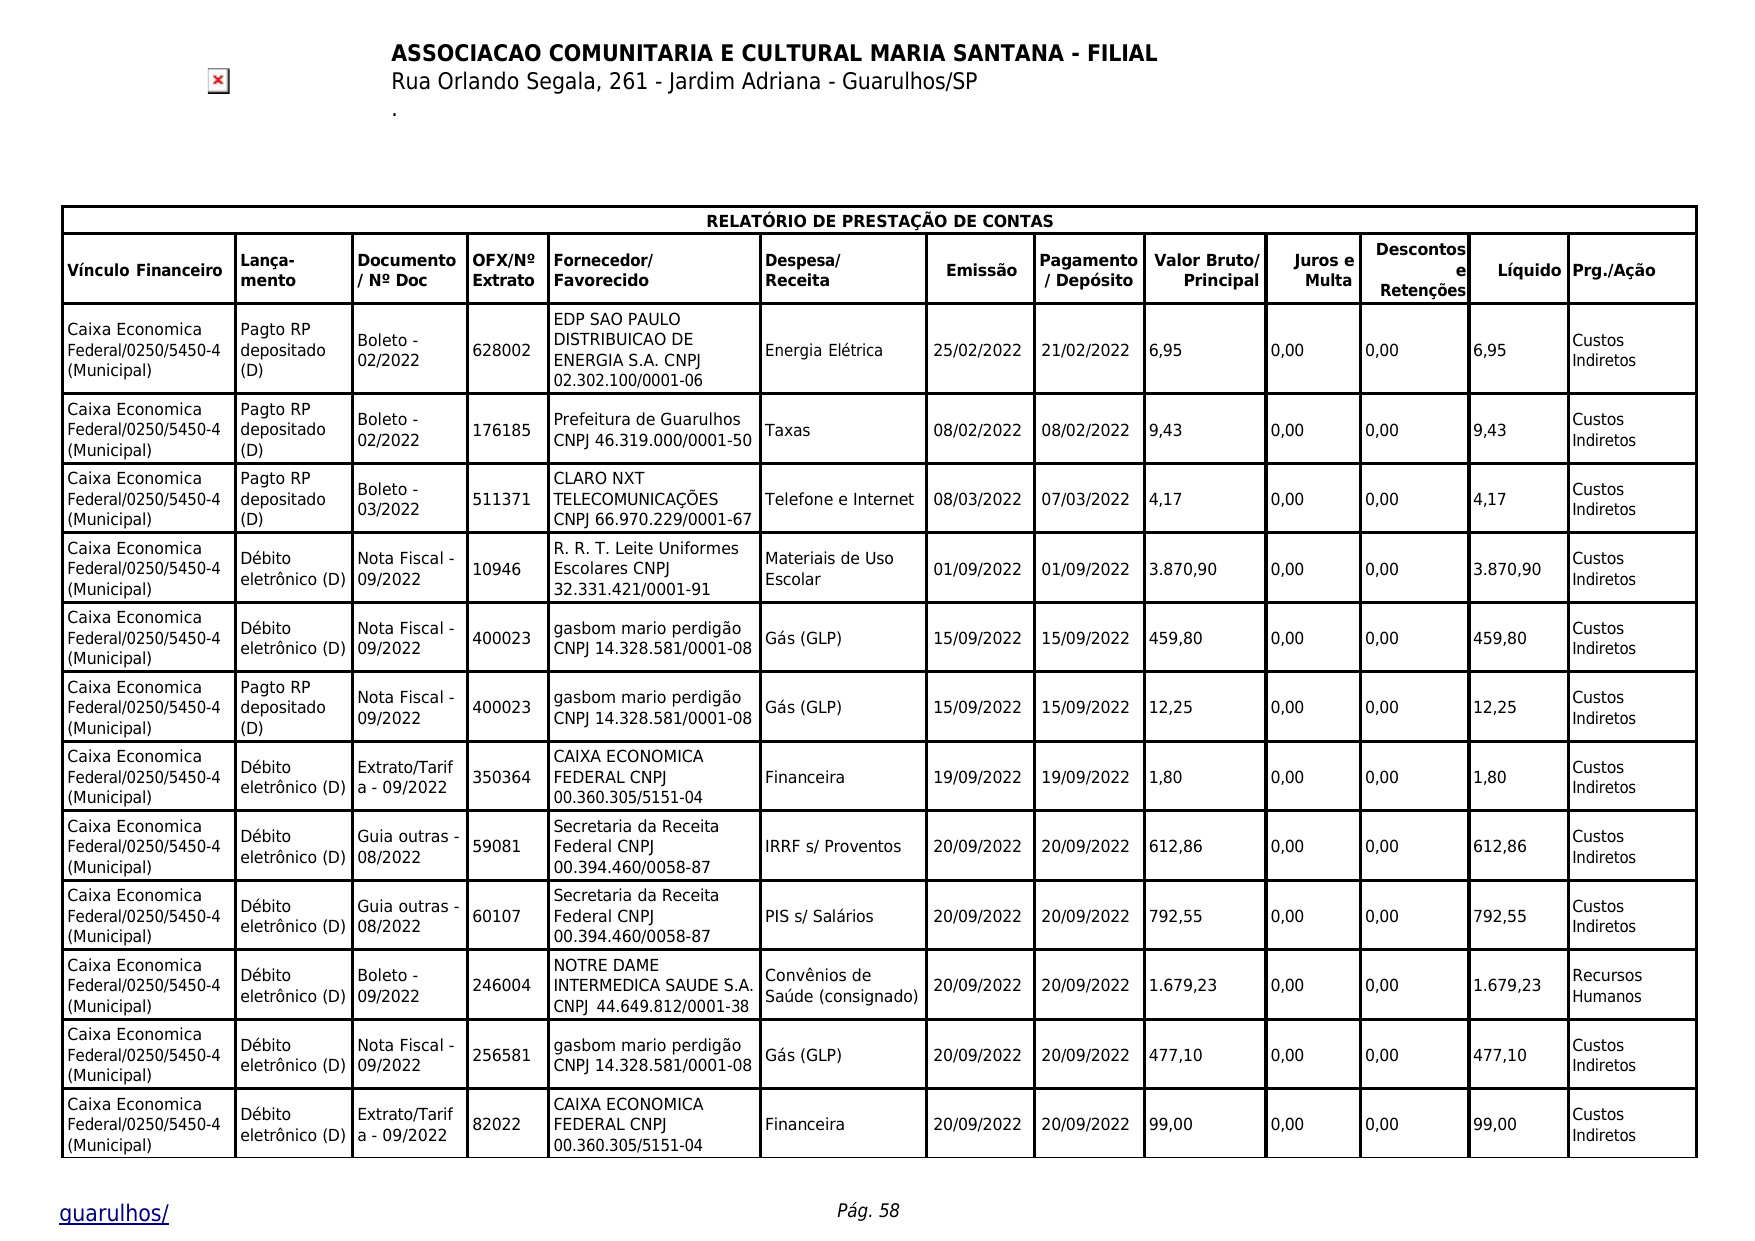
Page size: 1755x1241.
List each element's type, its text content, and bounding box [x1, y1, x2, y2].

table_cell Energia Elétrica [762, 305, 925, 392]
table_cell 459,80 [1146, 604, 1264, 670]
table_cell 01/09/2022 [928, 534, 1033, 601]
table_cell 07/03/2022 [1036, 465, 1143, 531]
table_cell Caixa Economica Federal/0250/5450-4 (Municipal) [64, 882, 234, 948]
table_cell 82022 [469, 1090, 547, 1156]
table_cell Emissão [928, 235, 1033, 302]
table_cell Taxas [762, 395, 925, 462]
table_cell 20/09/2022 [1036, 951, 1143, 1017]
table_cell 792,55 [1146, 882, 1264, 948]
table_cell 20/09/2022 [1036, 1090, 1143, 1156]
table_cell 08/02/2022 [928, 395, 1033, 462]
table_cell Juros e Multa [1268, 235, 1359, 302]
table_cell Extrato/Tarif a - 09/2022 [354, 1090, 466, 1156]
table_cell EDP SAO PAULO DISTRIBUICAO DE ENERGIA S.A. CNPJ 02.302.100/0001-06 [550, 305, 759, 392]
table_cell Despesa/ Receita [762, 235, 925, 302]
table_cell 25/02/2022 [928, 305, 1033, 392]
table_cell 511371 [469, 465, 547, 531]
table_cell 0,00 [1362, 305, 1467, 392]
table_cell Débito eletrônico (D) [237, 882, 351, 948]
table_cell 0,00 [1268, 604, 1359, 670]
table_cell 20/09/2022 [1036, 812, 1143, 878]
table_cell IRRF s/ Proventos [762, 812, 925, 878]
table_cell 9,43 [1471, 395, 1567, 462]
table_cell Fornecedor/ Favorecido [550, 235, 759, 302]
table_cell Caixa Economica Federal/0250/5450-4 (Municipal) [64, 465, 234, 531]
table_cell 15/09/2022 [928, 604, 1033, 670]
table_cell Caixa Economica Federal/0250/5450-4 (Municipal) [64, 534, 234, 601]
table_cell gasbom mario perdigão CNPJ 14.328.581/0001-08 [550, 673, 759, 739]
table_cell Pagto RP depositado (D) [237, 305, 351, 392]
table_cell Recursos Humanos [1570, 951, 1695, 1017]
table_cell CLARO NXT TELECOMUNICAÇÕES CNPJ 66.970.229/0001-67 [550, 465, 759, 531]
table_cell 3.870,90 [1471, 534, 1567, 601]
table_header RELATÓRIO DE PRESTAÇÃO DE CONTAS [64, 208, 1695, 232]
table_cell 0,00 [1268, 534, 1359, 601]
table_cell 0,00 [1268, 673, 1359, 739]
table_cell Custos Indiretos [1570, 604, 1695, 670]
table_cell Custos Indiretos [1570, 673, 1695, 739]
table_cell 0,00 [1362, 673, 1467, 739]
table_cell 6,95 [1146, 305, 1264, 392]
table_cell 15/09/2022 [1036, 604, 1143, 670]
table_cell 0,00 [1362, 812, 1467, 878]
table_cell Boleto - 02/2022 [354, 305, 466, 392]
table_cell 20/09/2022 [928, 1021, 1033, 1087]
table_cell Nota Fiscal - 09/2022 [354, 1021, 466, 1087]
table_cell Caixa Economica Federal/0250/5450-4 (Municipal) [64, 395, 234, 462]
table_cell Caixa Economica Federal/0250/5450-4 (Municipal) [64, 812, 234, 878]
table_cell 1.679,23 [1146, 951, 1264, 1017]
table_cell 21/02/2022 [1036, 305, 1143, 392]
table_cell 0,00 [1362, 743, 1467, 809]
table_cell Extrato/Tarif a - 09/2022 [354, 743, 466, 809]
table_cell 0,00 [1268, 951, 1359, 1017]
table_cell Pagto RP depositado (D) [237, 673, 351, 739]
table_cell 400023 [469, 604, 547, 670]
table_cell Descontos e Retenções [1362, 235, 1467, 302]
table_cell 08/02/2022 [1036, 395, 1143, 462]
table_cell Custos Indiretos [1570, 465, 1695, 531]
table_cell Débito eletrônico (D) [237, 743, 351, 809]
table_cell 20/09/2022 [1036, 882, 1143, 948]
table_cell 1,80 [1146, 743, 1264, 809]
table_cell Gás (GLP) [762, 1021, 925, 1087]
table_cell Financeira [762, 1090, 925, 1156]
table_cell Débito eletrônico (D) [237, 1021, 351, 1087]
table_cell 4,17 [1471, 465, 1567, 531]
table_cell Débito eletrônico (D) [237, 951, 351, 1017]
table_cell 08/03/2022 [928, 465, 1033, 531]
table_cell 19/09/2022 [1036, 743, 1143, 809]
table_cell Custos Indiretos [1570, 305, 1695, 392]
table_cell 20/09/2022 [928, 812, 1033, 878]
table_cell 0,00 [1268, 1090, 1359, 1156]
table_cell Secretaria da Receita Federal CNPJ 00.394.460/0058-87 [550, 812, 759, 878]
table_cell 15/09/2022 [1036, 673, 1143, 739]
table_cell 350364 [469, 743, 547, 809]
table_cell Nota Fiscal - 09/2022 [354, 673, 466, 739]
table_cell CAIXA ECONOMICA FEDERAL CNPJ 00.360.305/5151-04 [550, 743, 759, 809]
table_cell Gás (GLP) [762, 673, 925, 739]
table_cell 1.679,23 [1471, 951, 1567, 1017]
table_cell Convênios de Saúde (consignado) [762, 951, 925, 1017]
table_cell 0,00 [1362, 604, 1467, 670]
table_cell Pagto RP depositado (D) [237, 395, 351, 462]
table_cell Vínculo Financeiro [64, 235, 234, 302]
table_cell 0,00 [1362, 534, 1467, 601]
table_cell Caixa Economica Federal/0250/5450-4 (Municipal) [64, 743, 234, 809]
table_cell 792,55 [1471, 882, 1567, 948]
table_cell Caixa Economica Federal/0250/5450-4 (Municipal) [64, 305, 234, 392]
table_cell Pagto RP depositado (D) [237, 465, 351, 531]
table_cell NOTRE DAME INTERMEDICA SAUDE S.A. CNPJ 44.649.812/0001-38 [550, 951, 759, 1017]
table_cell Débito eletrônico (D) [237, 812, 351, 878]
table_cell R. R. T. Leite Uniformes Escolares CNPJ 32.331.421/0001-91 [550, 534, 759, 601]
table_cell 0,00 [1268, 395, 1359, 462]
table_cell Boleto - 03/2022 [354, 465, 466, 531]
table_cell 19/09/2022 [928, 743, 1033, 809]
table_cell 0,00 [1268, 465, 1359, 531]
table_cell gasbom mario perdigão CNPJ 14.328.581/0001-08 [550, 1021, 759, 1087]
table_cell 0,00 [1268, 1021, 1359, 1087]
table_cell PIS s/ Salários [762, 882, 925, 948]
table_cell Guia outras - 08/2022 [354, 812, 466, 878]
table_cell Nota Fiscal - 09/2022 [354, 534, 466, 601]
table_cell Nota Fiscal - 09/2022 [354, 604, 466, 670]
table_cell Secretaria da Receita Federal CNPJ 00.394.460/0058-87 [550, 882, 759, 948]
table_cell 0,00 [1362, 465, 1467, 531]
table_cell Custos Indiretos [1570, 534, 1695, 601]
table_cell Gás (GLP) [762, 604, 925, 670]
table_cell Boleto - 02/2022 [354, 395, 466, 462]
table_cell 0,00 [1362, 1090, 1467, 1156]
table_cell 0,00 [1268, 305, 1359, 392]
table_cell 59081 [469, 812, 547, 878]
table_cell Caixa Economica Federal/0250/5450-4 (Municipal) [64, 1090, 234, 1156]
table_cell 612,86 [1471, 812, 1567, 878]
table_cell 12,25 [1471, 673, 1567, 739]
table_cell 20/09/2022 [928, 882, 1033, 948]
table_cell 0,00 [1268, 882, 1359, 948]
table_cell 01/09/2022 [1036, 534, 1143, 601]
table_cell Débito eletrônico (D) [237, 1090, 351, 1156]
table_cell Guia outras - 08/2022 [354, 882, 466, 948]
table_cell 99,00 [1471, 1090, 1567, 1156]
table_cell 12,25 [1146, 673, 1264, 739]
table_cell Líquido [1471, 235, 1567, 302]
table_cell 99,00 [1146, 1090, 1264, 1156]
table_cell Débito eletrônico (D) [237, 534, 351, 601]
table_cell 459,80 [1471, 604, 1567, 670]
table_cell 0,00 [1362, 1021, 1467, 1087]
table_cell 0,00 [1268, 743, 1359, 809]
table_cell Caixa Economica Federal/0250/5450-4 (Municipal) [64, 673, 234, 739]
table_cell Pagamento / Depósito [1036, 235, 1143, 302]
table_cell 176185 [469, 395, 547, 462]
table_cell 0,00 [1268, 812, 1359, 878]
table_cell Caixa Economica Federal/0250/5450-4 (Municipal) [64, 951, 234, 1017]
table_cell 15/09/2022 [928, 673, 1033, 739]
table_cell OFX/Nº Extrato [469, 235, 547, 302]
table_cell 1,80 [1471, 743, 1567, 809]
table_cell 477,10 [1146, 1021, 1264, 1087]
table_cell Prefeitura de Guarulhos CNPJ 46.319.000/0001-50 [550, 395, 759, 462]
table_cell Débito eletrônico (D) [237, 604, 351, 670]
table_cell 10946 [469, 534, 547, 601]
table_cell Custos Indiretos [1570, 1090, 1695, 1156]
table_cell 0,00 [1362, 395, 1467, 462]
table_cell 20/09/2022 [928, 951, 1033, 1017]
table_cell 628002 [469, 305, 547, 392]
table_cell 246004 [469, 951, 547, 1017]
table_cell Boleto - 09/2022 [354, 951, 466, 1017]
table_cell 256581 [469, 1021, 547, 1087]
table_cell 612,86 [1146, 812, 1264, 878]
table_cell Financeira [762, 743, 925, 809]
table_cell 400023 [469, 673, 547, 739]
table_cell 20/09/2022 [1036, 1021, 1143, 1087]
table_cell Custos Indiretos [1570, 743, 1695, 809]
table_cell Custos Indiretos [1570, 812, 1695, 878]
table_cell Documento / Nº Doc [354, 235, 466, 302]
table_cell Custos Indiretos [1570, 882, 1695, 948]
table_cell Telefone e Internet [762, 465, 925, 531]
table_cell 0,00 [1362, 951, 1467, 1017]
table_cell 60107 [469, 882, 547, 948]
table_cell 477,10 [1471, 1021, 1567, 1087]
table_cell gasbom mario perdigão CNPJ 14.328.581/0001-08 [550, 604, 759, 670]
table_cell Custos Indiretos [1570, 395, 1695, 462]
table_cell 20/09/2022 [928, 1090, 1033, 1156]
table_cell 4,17 [1146, 465, 1264, 531]
table_cell Materiais de Uso Escolar [762, 534, 925, 601]
table_cell Custos Indiretos [1570, 1021, 1695, 1087]
table_cell Caixa Economica Federal/0250/5450-4 (Municipal) [64, 1021, 234, 1087]
table_cell 6,95 [1471, 305, 1567, 392]
table_cell 9,43 [1146, 395, 1264, 462]
table_cell CAIXA ECONOMICA FEDERAL CNPJ 00.360.305/5151-04 [550, 1090, 759, 1156]
table_cell 3.870,90 [1146, 534, 1264, 601]
table_cell 0,00 [1362, 882, 1467, 948]
table_cell Prg./Ação [1570, 235, 1695, 302]
table_cell Valor Bruto/ Principal [1146, 235, 1264, 302]
table_cell Lança- mento [237, 235, 351, 302]
table_cell Caixa Economica Federal/0250/5450-4 (Municipal) [64, 604, 234, 670]
